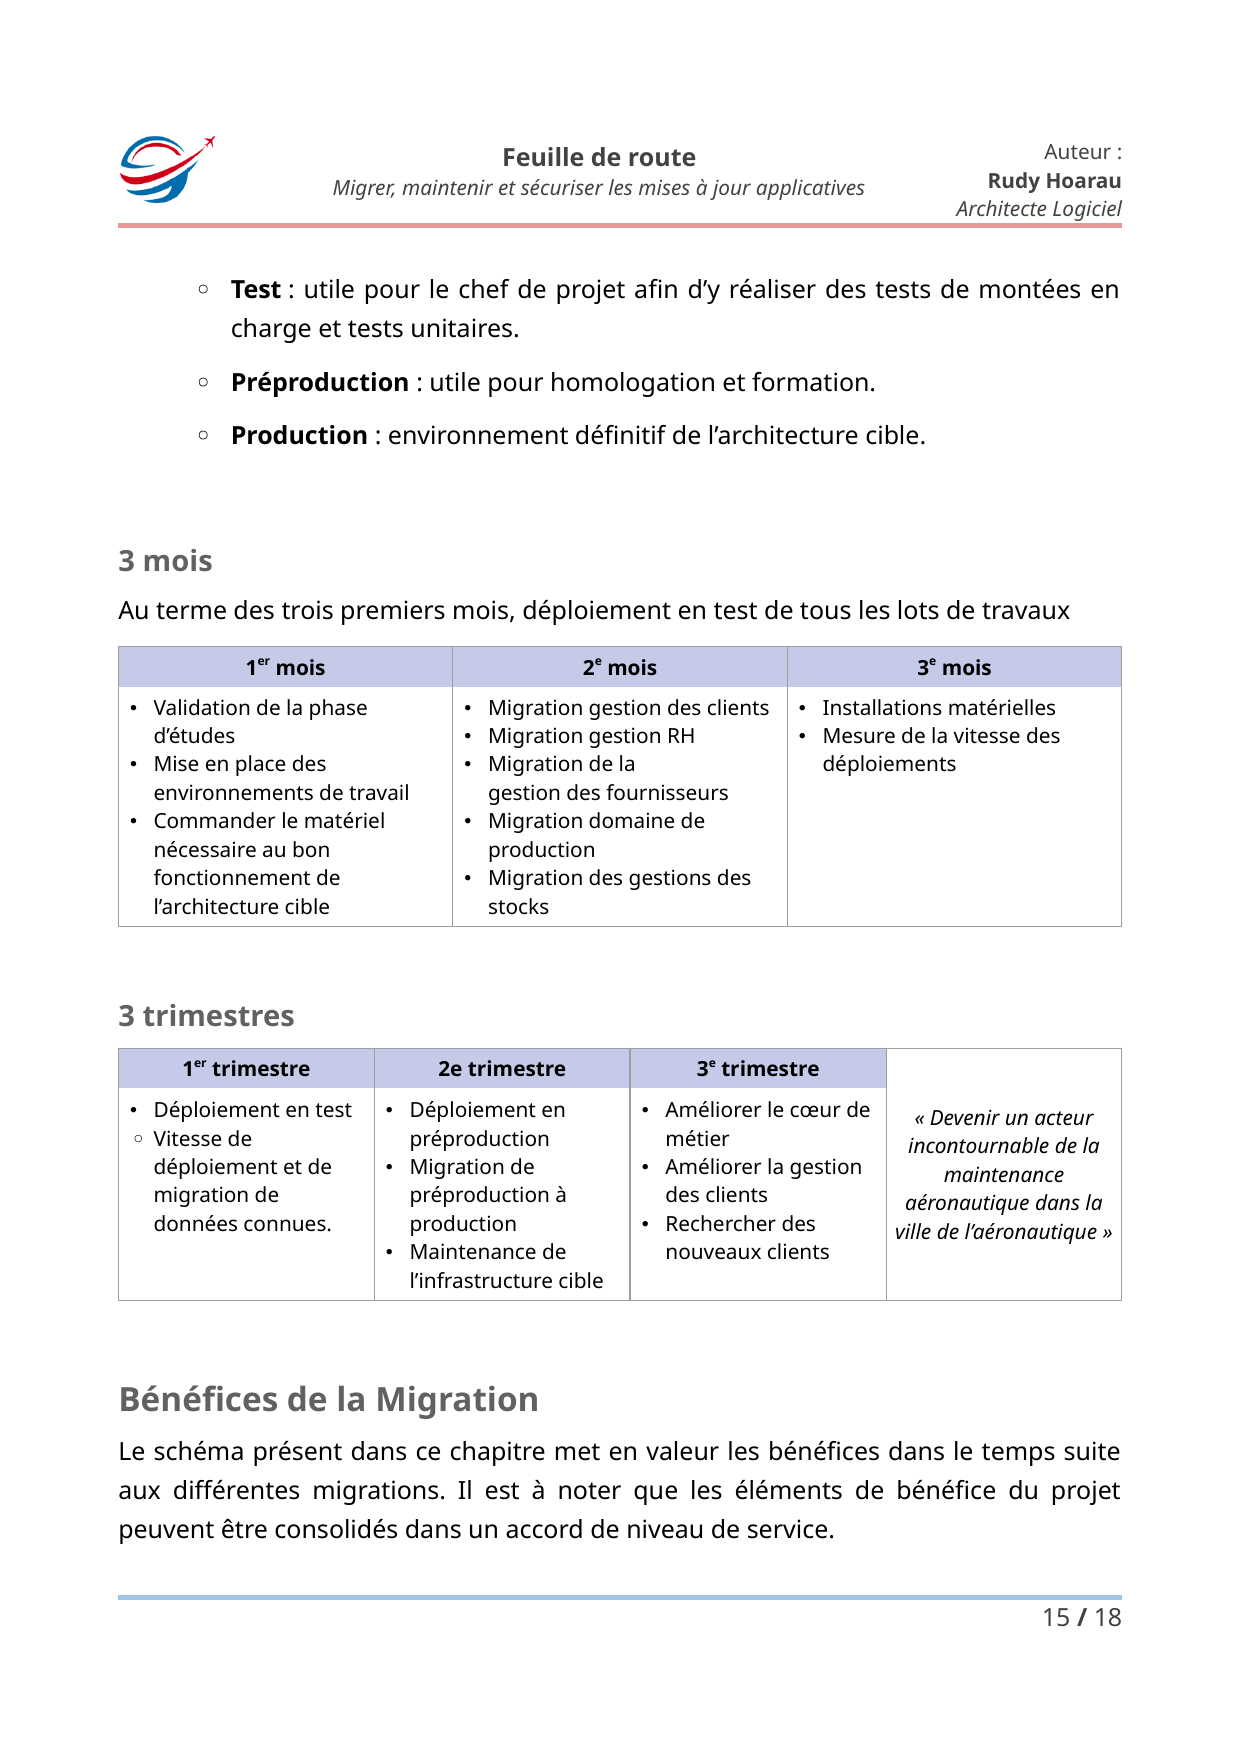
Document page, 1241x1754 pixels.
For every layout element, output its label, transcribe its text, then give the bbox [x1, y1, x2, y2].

table_cell Migration gestion des clients Migration gestion RH Migration de la gestion des fournisseurs Migration domaine de production Migration des gestions des stocks [453, 687, 787, 926]
table_header 1er trimestre [119, 1049, 374, 1088]
table_header 3e trimestre [631, 1049, 886, 1088]
text Le schéma présent dans ce chapitre met en valeur les bénéfices dans le temps suite aux différentes migrations. Il est à noter que les éléments de bénéfice du projet peuvent être consolidés dans un accord de niveau de service. [118, 1433, 1122, 1546]
list Test : utile pour le chef de projet afin d’y réaliser des tests de montées en charge et tests unitaires. [193, 271, 1122, 344]
table_header 3e mois [788, 647, 1121, 687]
table_cell Déploiement en préproduction Migration de préproduction à production Maintenance de l’infrastructure cible [375, 1089, 629, 1300]
table_header 2e mois [453, 647, 787, 687]
list Production : environnement définitif de l’architecture cible. [193, 418, 1122, 452]
subtitle Bénéfices de la Migration [118, 1376, 1122, 1421]
table_header 2e trimestre [375, 1049, 629, 1088]
subtitle 3 trimestres [118, 995, 1122, 1035]
table_cell Améliorer le cœur de métier Améliorer la gestion des clients Rechercher des nouveaux clients [631, 1089, 886, 1300]
text Au terme des trois premiers mois, déploiement en test de tous les lots de travaux [118, 592, 1122, 626]
table_header « Devenir un acteur incontournable de la maintenance aéronautique dans la ville de l’aéronautique » [887, 1049, 1121, 1300]
picture [118, 132, 218, 209]
subtitle 3 mois [118, 540, 1122, 580]
table_header 1er mois [119, 647, 452, 687]
list Préproduction : utile pour homologation et formation. [193, 364, 1122, 398]
table_cell Déploiement en test Vitesse de déploiement et de migration de données connues. [119, 1089, 374, 1300]
table_cell Installations matérielles Mesure de la vitesse des déploiements [788, 687, 1121, 926]
table_cell Validation de la phase d’études Mise en place des environnements de travail Commander le matériel nécessaire au bon fonctionnement de l’architecture cible [119, 687, 452, 926]
